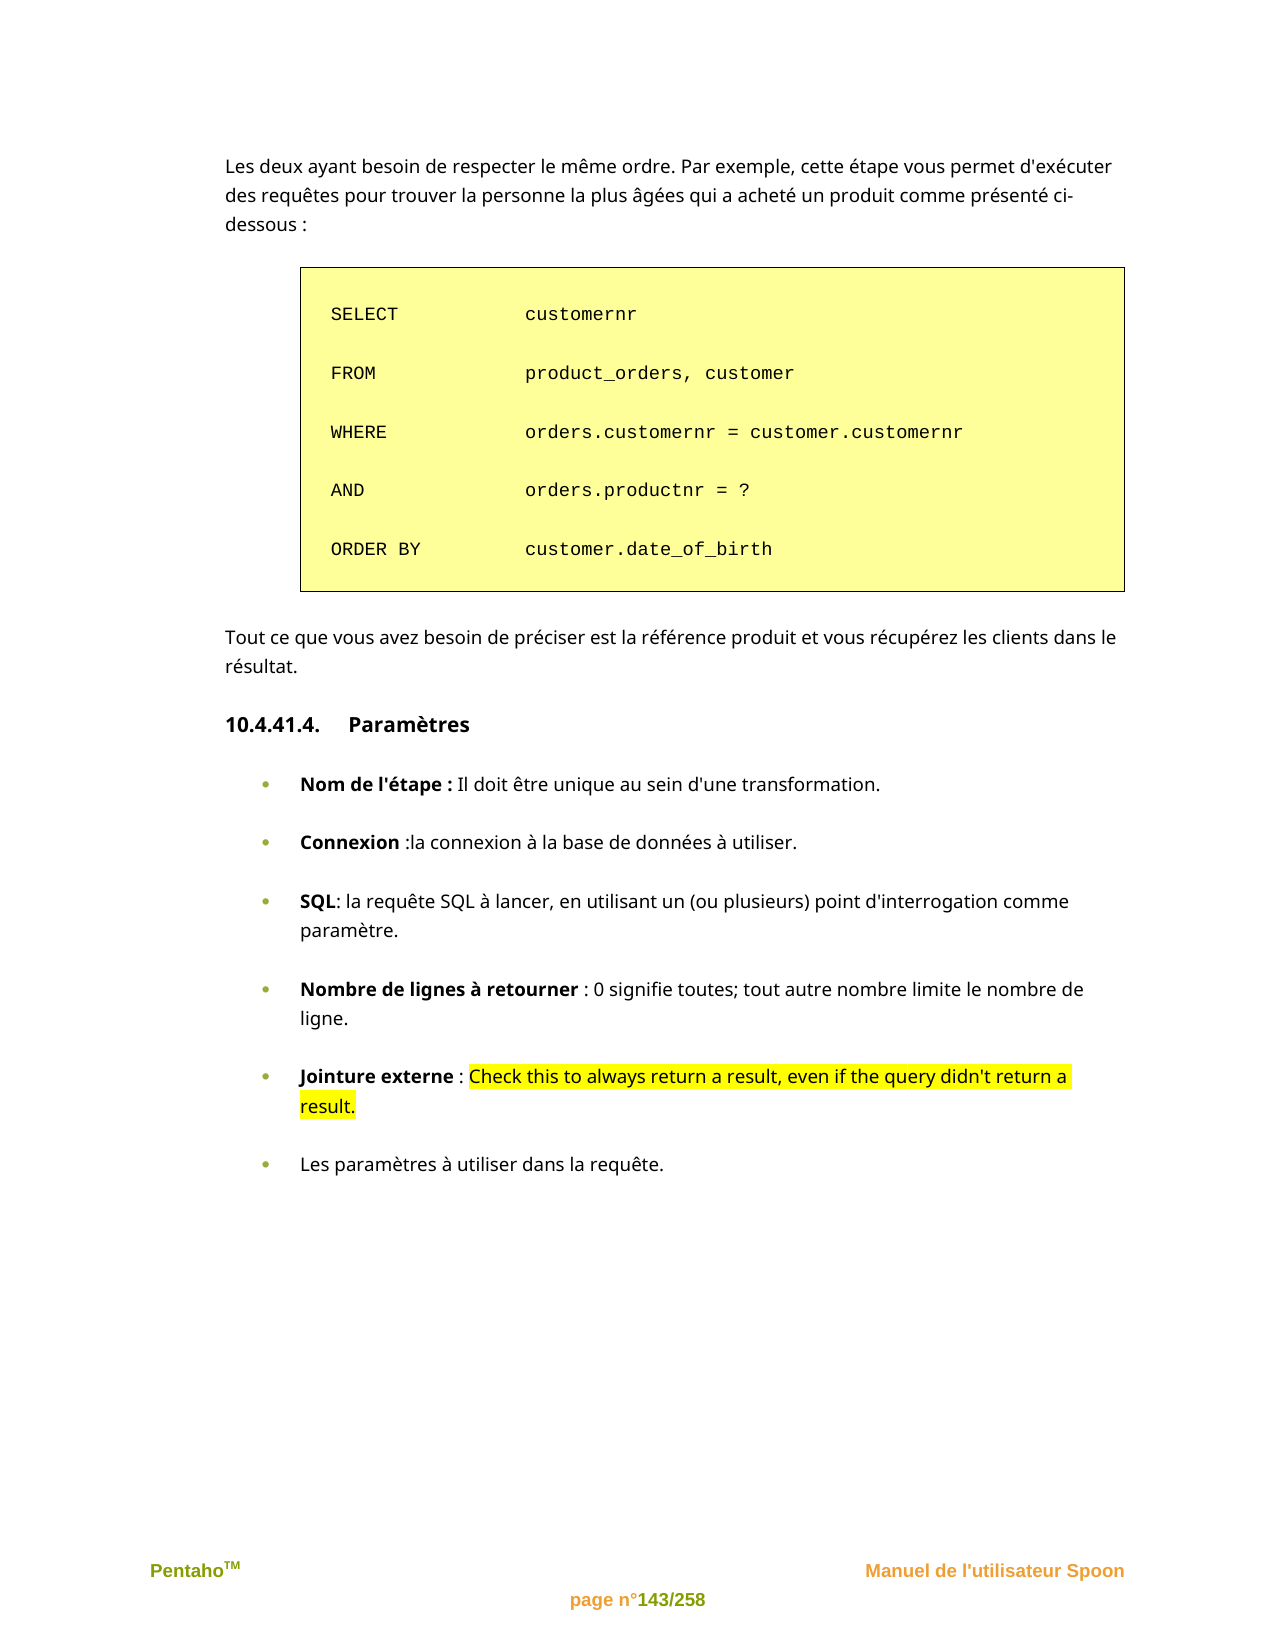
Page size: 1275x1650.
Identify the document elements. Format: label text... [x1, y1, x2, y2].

text FROM product_orders, customer [301, 326, 1124, 384]
text WHERE orders.customernr = customer.customernr [301, 384, 1124, 443]
text SELECT customernr [301, 268, 1124, 326]
list Nombre de lignes à retourner : 0 signifie toutes; tout autre nombre limite le nombre de ligne. [262, 973, 1125, 1031]
list Nom de l'étape : Il doit être unique au sein d'une transformation. [262, 768, 1125, 797]
list Les paramètres à utiliser dans la requête. [262, 1148, 1125, 1178]
text Les deux ayant besoin de respecter le même ordre. Par exemple, cette étape vous permet d'exécuter des requêtes pour trouver la personne la plus âgées qui a acheté un produit comme présenté ci-dessous : [225, 150, 1125, 237]
list Connexion :la connexion à la base de données à utiliser. [262, 826, 1125, 856]
text AND orders.productnr = ? [301, 443, 1124, 502]
list SQL: la requête SQL à lancer, en utilisant un (ou plusieurs) point d'interrogation comme paramètre. [262, 885, 1125, 943]
text ORDER BY customer.date_of_birth [301, 502, 1124, 591]
subtitle Paramètres [225, 709, 1125, 738]
text Tout ce que vous avez besoin de préciser est la référence produit et vous récupérez les clients dans le résultat. [225, 621, 1125, 679]
list Jointure externe : Check this to always return a result, even if the query didn't return a result. [262, 1061, 1125, 1119]
